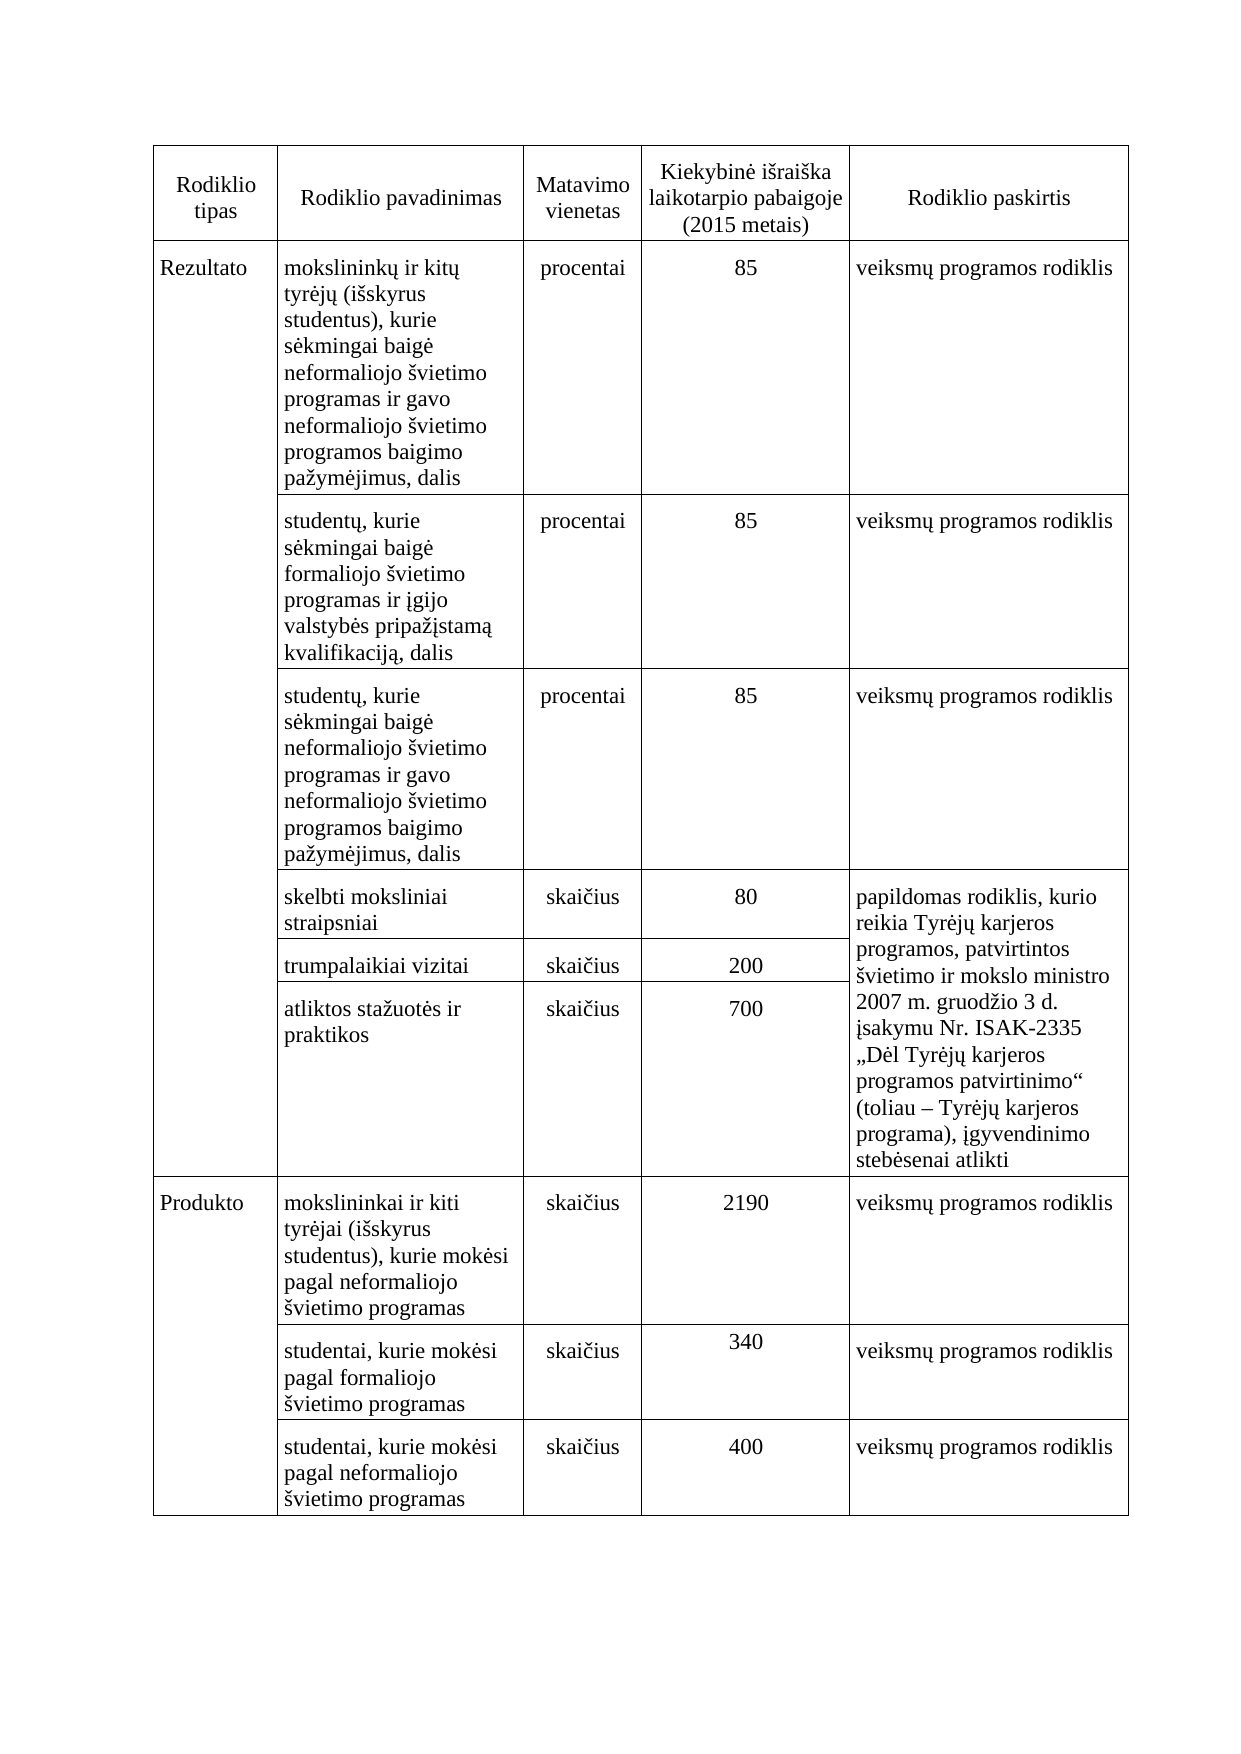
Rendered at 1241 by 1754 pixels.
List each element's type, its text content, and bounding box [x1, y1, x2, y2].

table_cell veiksmų programos rodiklis [850, 1325, 1128, 1419]
table_cell skaičius [524, 870, 641, 938]
table_cell studentai, kurie mokėsi pagal formaliojo švietimo programas [278, 1325, 523, 1419]
table_cell 340 [642, 1325, 849, 1419]
table_cell 80 [642, 870, 849, 938]
table_cell 700 [642, 982, 849, 1176]
table_cell trumpalaikiai vizitai [278, 939, 523, 981]
table_cell procentai [524, 241, 641, 494]
table_cell 85 [642, 495, 849, 668]
table_header Rodiklio tipas [154, 146, 277, 240]
table_cell 200 [642, 939, 849, 981]
table_cell skaičius [524, 982, 641, 1176]
table_header Kiekybinė išraiška laikotarpio pabaigoje (2015 metais) [642, 146, 849, 240]
table_cell veiksmų programos rodiklis [850, 669, 1128, 869]
table_header Rodiklio pavadinimas [278, 146, 523, 240]
table_cell skaičius [524, 1325, 641, 1419]
table_header Matavimo vienetas [524, 146, 641, 240]
table_cell 85 [642, 241, 849, 494]
table_cell studentų, kurie sėkmingai baigė formaliojo švietimo programas ir įgijo valstybės pripažįstamą kvalifikaciją, dalis [278, 495, 523, 668]
table_cell atliktos stažuotės ir praktikos [278, 982, 523, 1176]
table_cell procentai [524, 669, 641, 869]
table_cell veiksmų programos rodiklis [850, 495, 1128, 668]
table_cell skelbti moksliniai straipsniai [278, 870, 523, 938]
table_header Rodiklio paskirtis [850, 146, 1128, 240]
table_cell procentai [524, 495, 641, 668]
table_cell Rezultato [154, 241, 277, 1176]
table_cell veiksmų programos rodiklis [850, 241, 1128, 494]
table_cell studentai, kurie mokėsi pagal neformaliojo švietimo programas [278, 1420, 523, 1515]
table_cell mokslininkų ir kitų tyrėjų (išskyrus studentus), kurie sėkmingai baigė neformaliojo švietimo programas ir gavo neformaliojo švietimo programos baigimo pažymėjimus, dalis [278, 241, 523, 494]
table_cell studentų, kurie sėkmingai baigė neformaliojo švietimo programas ir gavo neformaliojo švietimo programos baigimo pažymėjimus, dalis [278, 669, 523, 869]
table_cell mokslininkai ir kiti tyrėjai (išskyrus studentus), kurie mokėsi pagal neformaliojo švietimo programas [278, 1177, 523, 1324]
table_cell veiksmų programos rodiklis [850, 1177, 1128, 1324]
table_cell veiksmų programos rodiklis [850, 1420, 1128, 1515]
table_cell skaičius [524, 939, 641, 981]
table_cell papildomas rodiklis, kurio reikia Tyrėjų karjeros programos, patvirtintos švietimo ir mokslo ministro 2007 m. gruodžio 3 d. įsakymu Nr. ISAK-2335 „Dėl Tyrėjų karjeros programos patvirtinimo“ (toliau – Tyrėjų karjeros programa), įgyvendinimo stebėsenai atlikti [850, 870, 1128, 1176]
table_cell skaičius [524, 1177, 641, 1324]
table_cell 2190 [642, 1177, 849, 1324]
table_cell 400 [642, 1420, 849, 1515]
table_cell skaičius [524, 1420, 641, 1515]
table_cell Produkto [154, 1177, 277, 1515]
table_cell 85 [642, 669, 849, 869]
